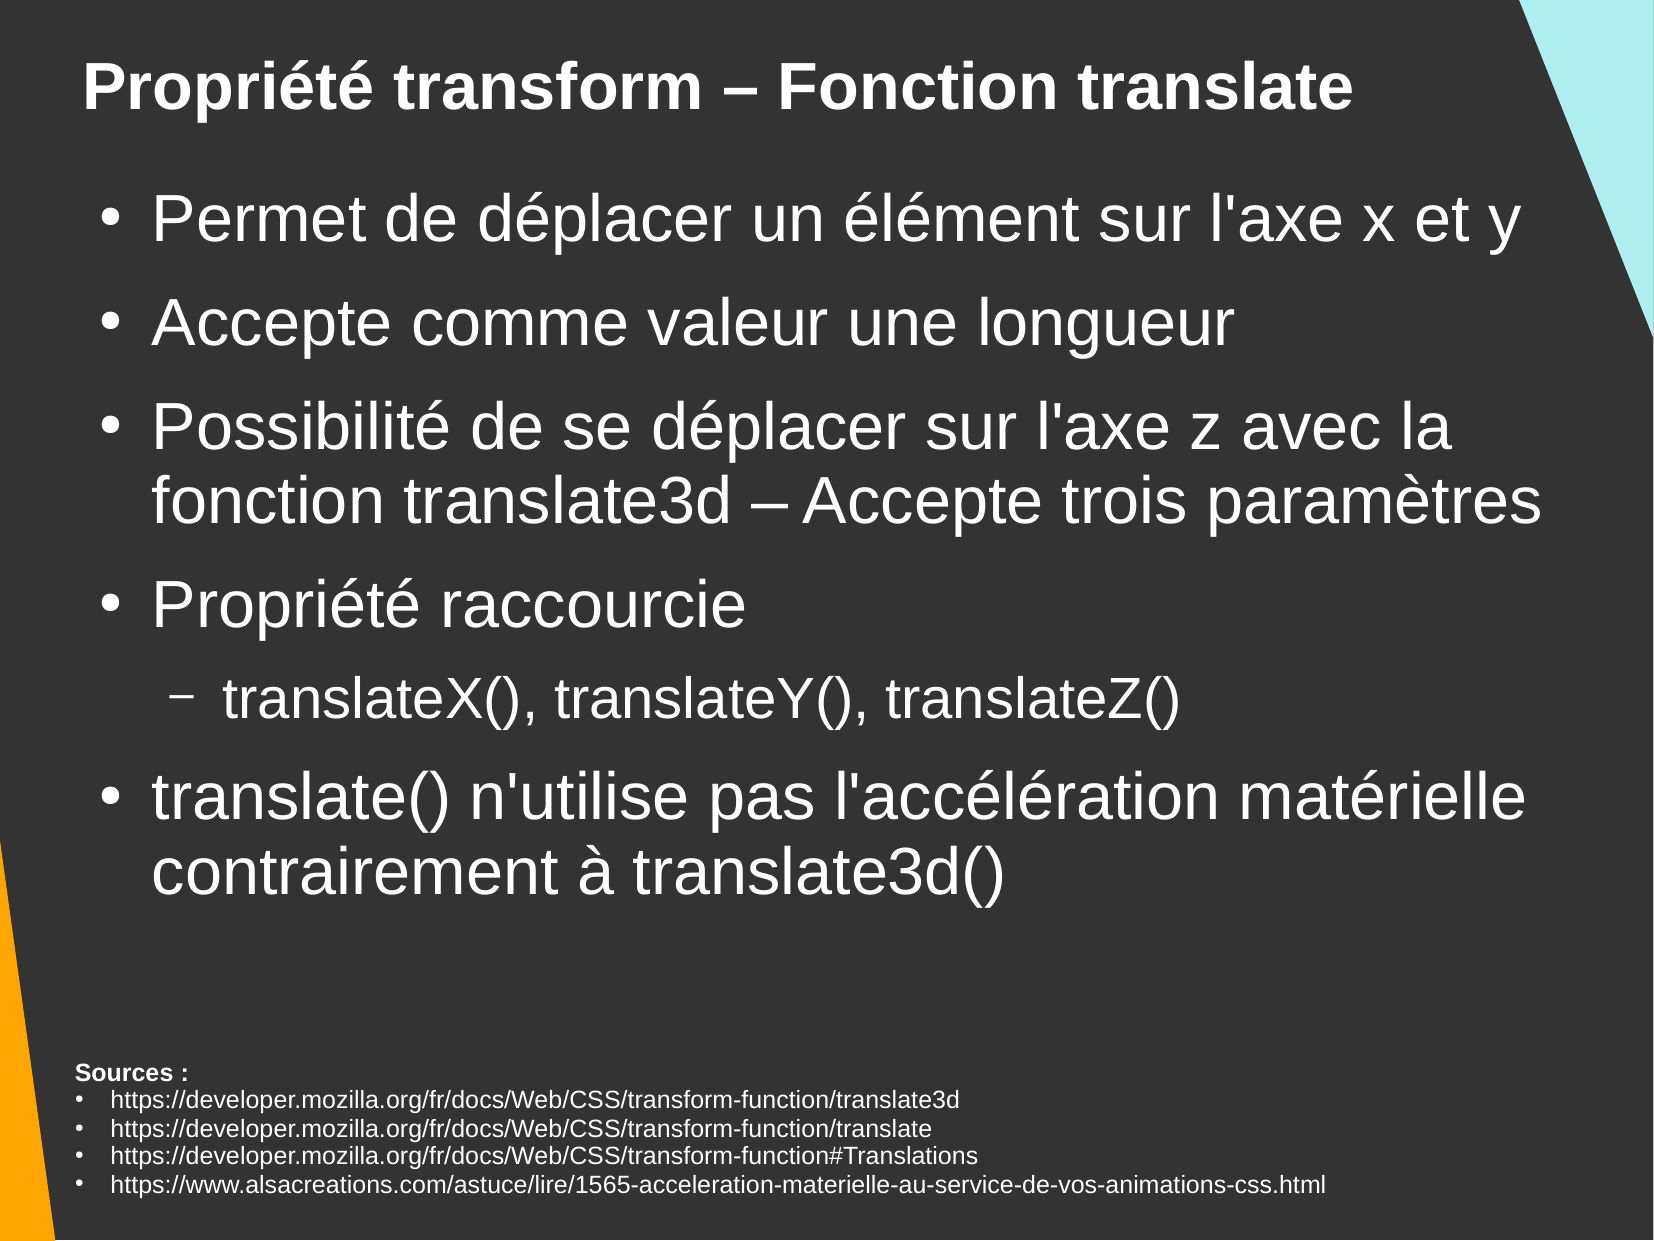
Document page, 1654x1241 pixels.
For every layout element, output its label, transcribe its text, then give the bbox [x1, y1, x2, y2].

text_box [1519, 0, 1654, 340]
title Propriété transform – Fonction translate [82, 49, 1571, 152]
text_box Sources : https://developer.mozilla.org/fr/docs/Web/CSS/transform-function/translate3d https://developer.mozilla.org/fr/docs/Web/CSS/transform-function/translate https://developer.mozilla.org/fr/docs/Web/CSS/transform-function#Translations https://www.alsacreations.com/astuce/lire/1565-acceleration-materielle-au-service-de-vos-animations-css.html [60, 1050, 1546, 1217]
text_box [0, 840, 56, 1241]
list Permet de déplacer un élément sur l'axe x et y Accepte comme valeur une longueur Possibilité de se déplacer sur l'axe z avec la fonction translate3d – Accepte trois paramètres Propriété raccourcie translateX(), translateY(), translateZ() translate() n'utilise pas l'accélération matérielle contrairement à translate3d() [80, 180, 1630, 993]
